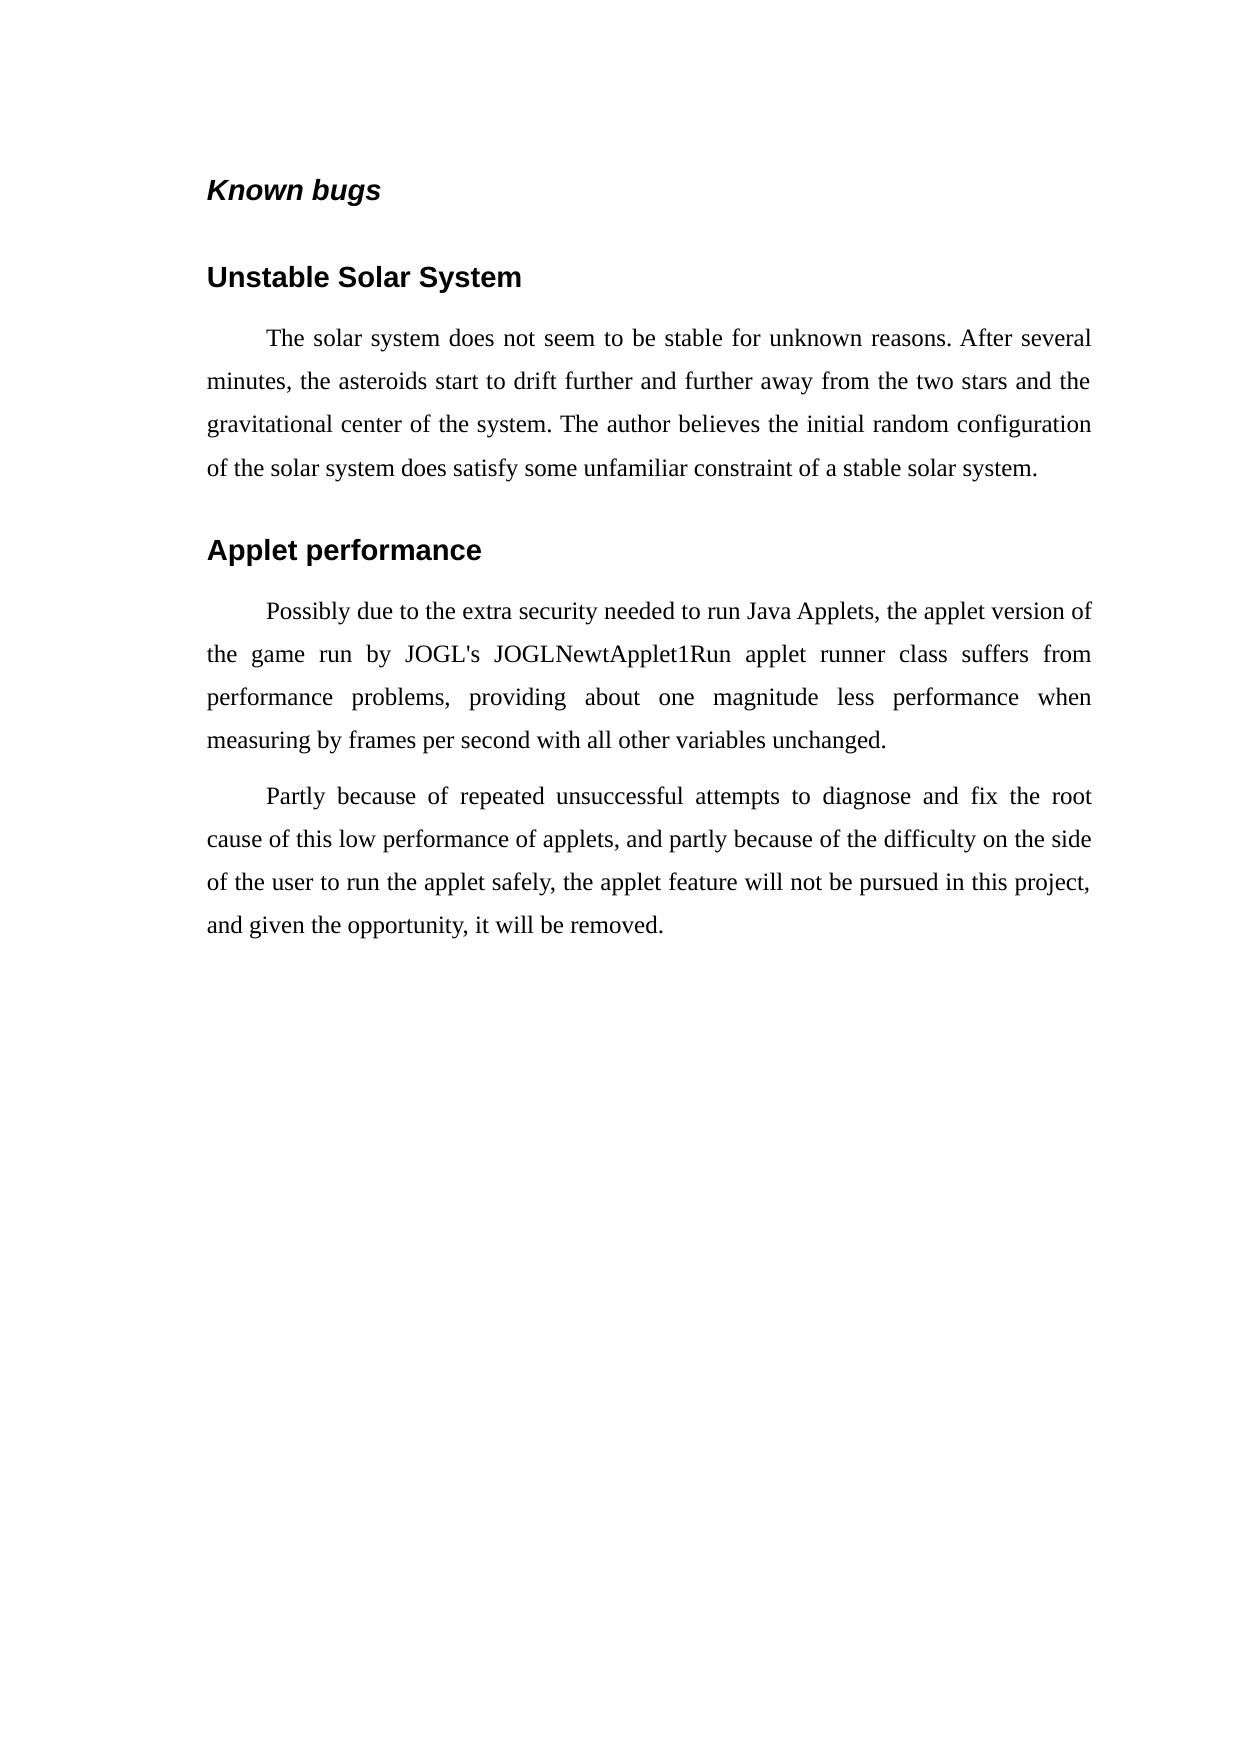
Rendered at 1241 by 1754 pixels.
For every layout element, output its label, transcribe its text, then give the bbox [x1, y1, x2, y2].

text Possibly due to the extra security needed to run Java Applets, the applet version of the game run by JOGL's JOGLNewtApplet1Run applet runner class suffers from performance problems, providing about one magnitude less performance when measuring by frames per second with all other variables unchanged. [207, 596, 1093, 754]
text Partly because of repeated unsuccessful attempts to diagnose and fix the root cause of this low performance of applets, and partly because of the difficulty on the side of the user to run the applet safely, the applet feature will not be pursued in this project, and given the opportunity, it will be removed. [207, 781, 1093, 939]
subtitle Applet performance [207, 533, 1093, 567]
subtitle Unstable Solar System [207, 260, 1093, 294]
subtitle Known bugs [207, 173, 1093, 206]
text The solar system does not seem to be stable for unknown reasons. After several minutes, the asteroids start to drift further and further away from the two stars and the gravitational center of the system. The author believes the initial random configuration of the solar system does satisfy some unfamiliar constraint of a stable solar system. [207, 323, 1093, 481]
